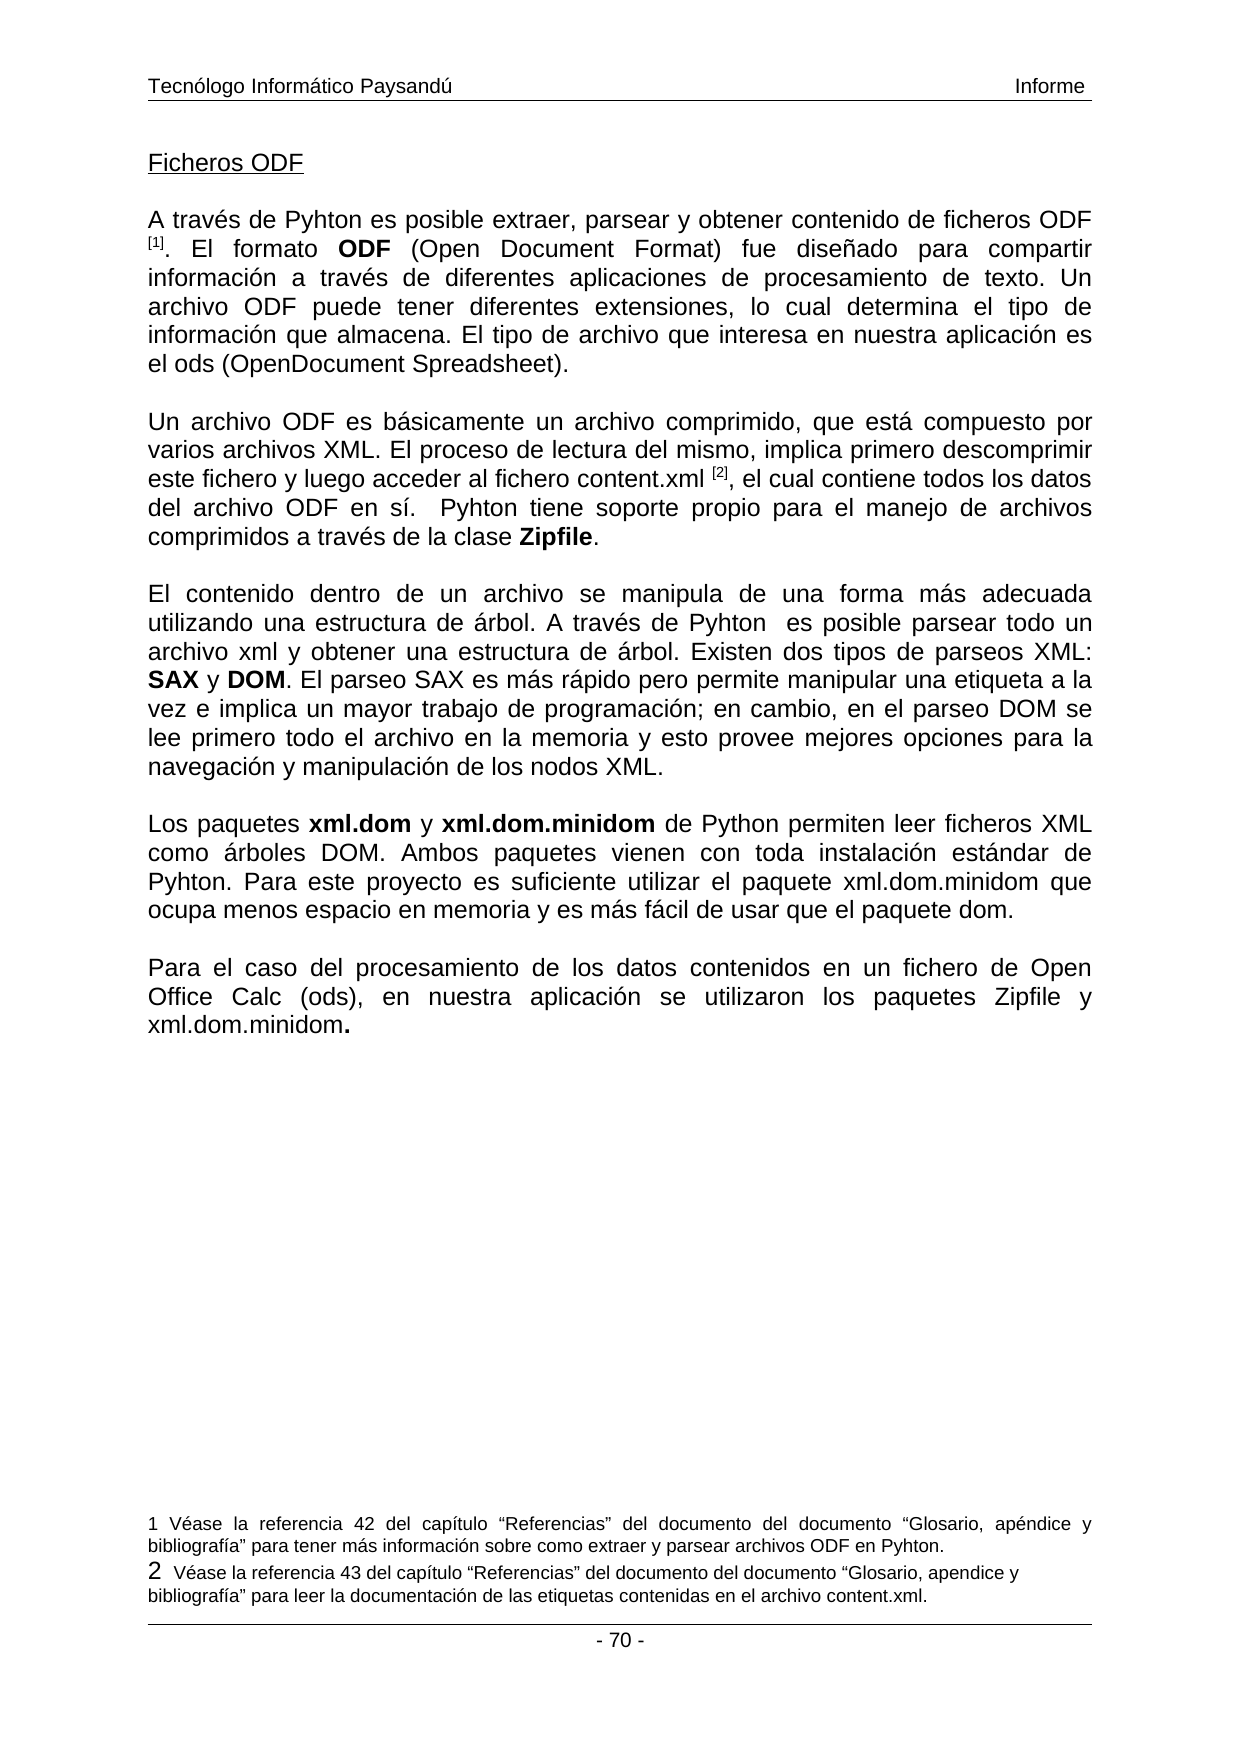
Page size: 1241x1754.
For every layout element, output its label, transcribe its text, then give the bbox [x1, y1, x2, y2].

text Ficheros ODF [148, 148, 1092, 176]
text Véase la referencia 43 del capítulo “Referencias” del documento del documento “Glosario, apendice y bibliografía” para leer la documentación de las etiquetas contenidas en el archivo content.xml. [148, 1556, 1092, 1606]
text Un archivo ODF es básicamente un archivo comprimido, que está compuesto por varios archivos XML. El proceso de lectura del mismo, implica primero descomprimir este fichero y luego acceder al fichero content.xml [], el cual contiene todos los datos del archivo ODF en sí. Pyhton tiene soporte propio para el manejo de archivos comprimidos a través de la clase Zipfile. [148, 406, 1092, 550]
text A través de Pyhton es posible extraer, parsear y obtener contenido de ficheros ODF []. El formato ODF (Open Document Format) fue diseñado para compartir información a través de diferentes aplicaciones de procesamiento de texto. Un archivo ODF puede tener diferentes extensiones, lo cual determina el tipo de información que almacena. El tipo de archivo que interesa en nuestra aplicación es el ods (OpenDocument Spreadsheet). [148, 205, 1092, 378]
text El contenido dentro de un archivo se manipula de una forma más adecuada utilizando una estructura de árbol. A través de Pyhton es posible parsear todo un archivo xml y obtener una estructura de árbol. Existen dos tipos de parseos XML: SAX y DOM. El parseo SAX es más rápido pero permite manipular una etiqueta a la vez e implica un mayor trabajo de programación; en cambio, en el parseo DOM se lee primero todo el archivo en la memoria y esto provee mejores opciones para la navegación y manipulación de los nodos XML. [148, 579, 1092, 780]
text Los paquetes xml.dom y xml.dom.minidom de Python permiten leer ficheros XML como árboles DOM. Ambos paquetes vienen con toda instalación estándar de Pyhton. Para este proyecto es suficiente utilizar el paquete xml.dom.minidom que ocupa menos espacio en memoria y es más fácil de usar que el paquete dom. [148, 809, 1092, 924]
text Para el caso del procesamiento de los datos contenidos en un fichero de Open Office Calc (ods), en nuestra aplicación se utilizaron los paquetes Zipfile y xml.dom.minidom. [148, 953, 1092, 1039]
text Véase la referencia 42 del capítulo “Referencias” del documento del documento “Glosario, apéndice y bibliografía” para tener más información sobre como extraer y parsear archivos ODF en Pyhton. [148, 1513, 1092, 1556]
